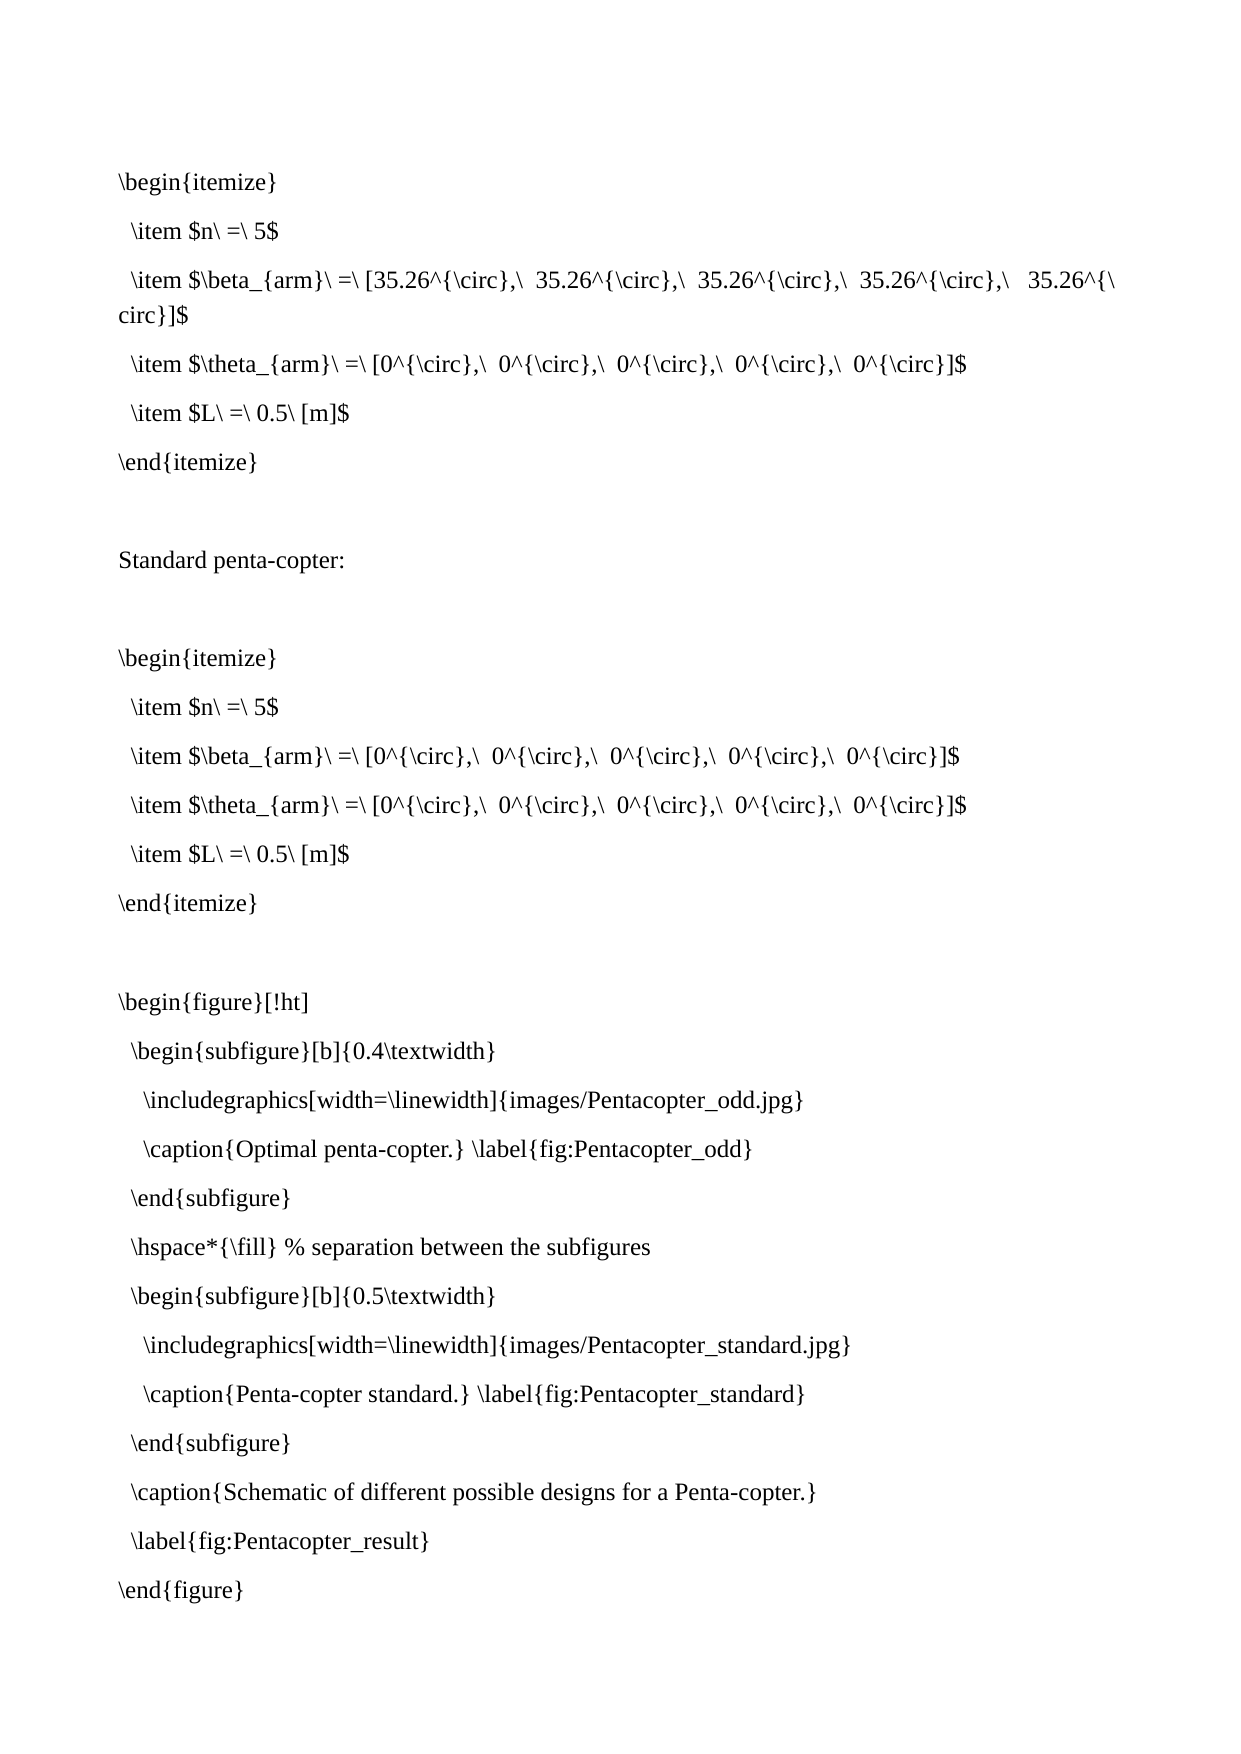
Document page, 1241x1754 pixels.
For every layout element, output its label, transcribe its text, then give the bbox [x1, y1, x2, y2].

text \end{subfigure} [118, 1183, 1122, 1212]
text \caption{Optimal penta-copter.} \label{fig:Pentacopter_odd} [118, 1134, 1122, 1163]
text \item $n\ =\ 5$ [118, 216, 1122, 245]
text \label{fig:Pentacopter_result} [118, 1526, 1122, 1555]
text \end{itemize} [118, 888, 1122, 917]
text \end{figure} [118, 1575, 1122, 1604]
text \begin{subfigure}[b]{0.4\textwidth} [118, 1036, 1122, 1064]
text \includegraphics[width=\linewidth]{images/Pentacopter_odd.jpg} [118, 1085, 1122, 1113]
text \hspace*{\fill} % separation between the subfigures [118, 1232, 1122, 1261]
text \end{subfigure} [118, 1428, 1122, 1457]
text Standard penta-copter: [118, 545, 1122, 574]
text \item $L\ =\ 0.5\ [m]$ [118, 839, 1122, 868]
text \item $L\ =\ 0.5\ [m]$ [118, 398, 1122, 427]
text \item $n\ =\ 5$ [118, 692, 1122, 721]
text \item $\theta_{arm}\ =\ [0^{\circ},\ 0^{\circ},\ 0^{\circ},\ 0^{\circ},\ 0^{\circ}]$ [118, 349, 1122, 378]
text \item $\theta_{arm}\ =\ [0^{\circ},\ 0^{\circ},\ 0^{\circ},\ 0^{\circ},\ 0^{\circ}]$ [118, 790, 1122, 819]
text \begin{itemize} [118, 167, 1122, 196]
text \item $\beta_{arm}\ =\ [0^{\circ},\ 0^{\circ},\ 0^{\circ},\ 0^{\circ},\ 0^{\circ}]$ [118, 741, 1122, 770]
text \begin{subfigure}[b]{0.5\textwidth} [118, 1281, 1122, 1310]
text \item $\beta_{arm}\ =\ [35.26^{\circ},\ 35.26^{\circ},\ 35.26^{\circ},\ 35.26^{\circ},\ 35.26^{\circ}]$ [118, 265, 1122, 328]
text \begin{figure}[!ht] [118, 987, 1122, 1015]
text \caption{Schematic of different possible designs for a Penta-copter.} [118, 1477, 1122, 1506]
text \begin{itemize} [118, 643, 1122, 672]
text \caption{Penta-copter standard.} \label{fig:Pentacopter_standard} [118, 1379, 1122, 1408]
text \includegraphics[width=\linewidth]{images/Pentacopter_standard.jpg} [118, 1330, 1122, 1359]
text \end{itemize} [118, 447, 1122, 476]
